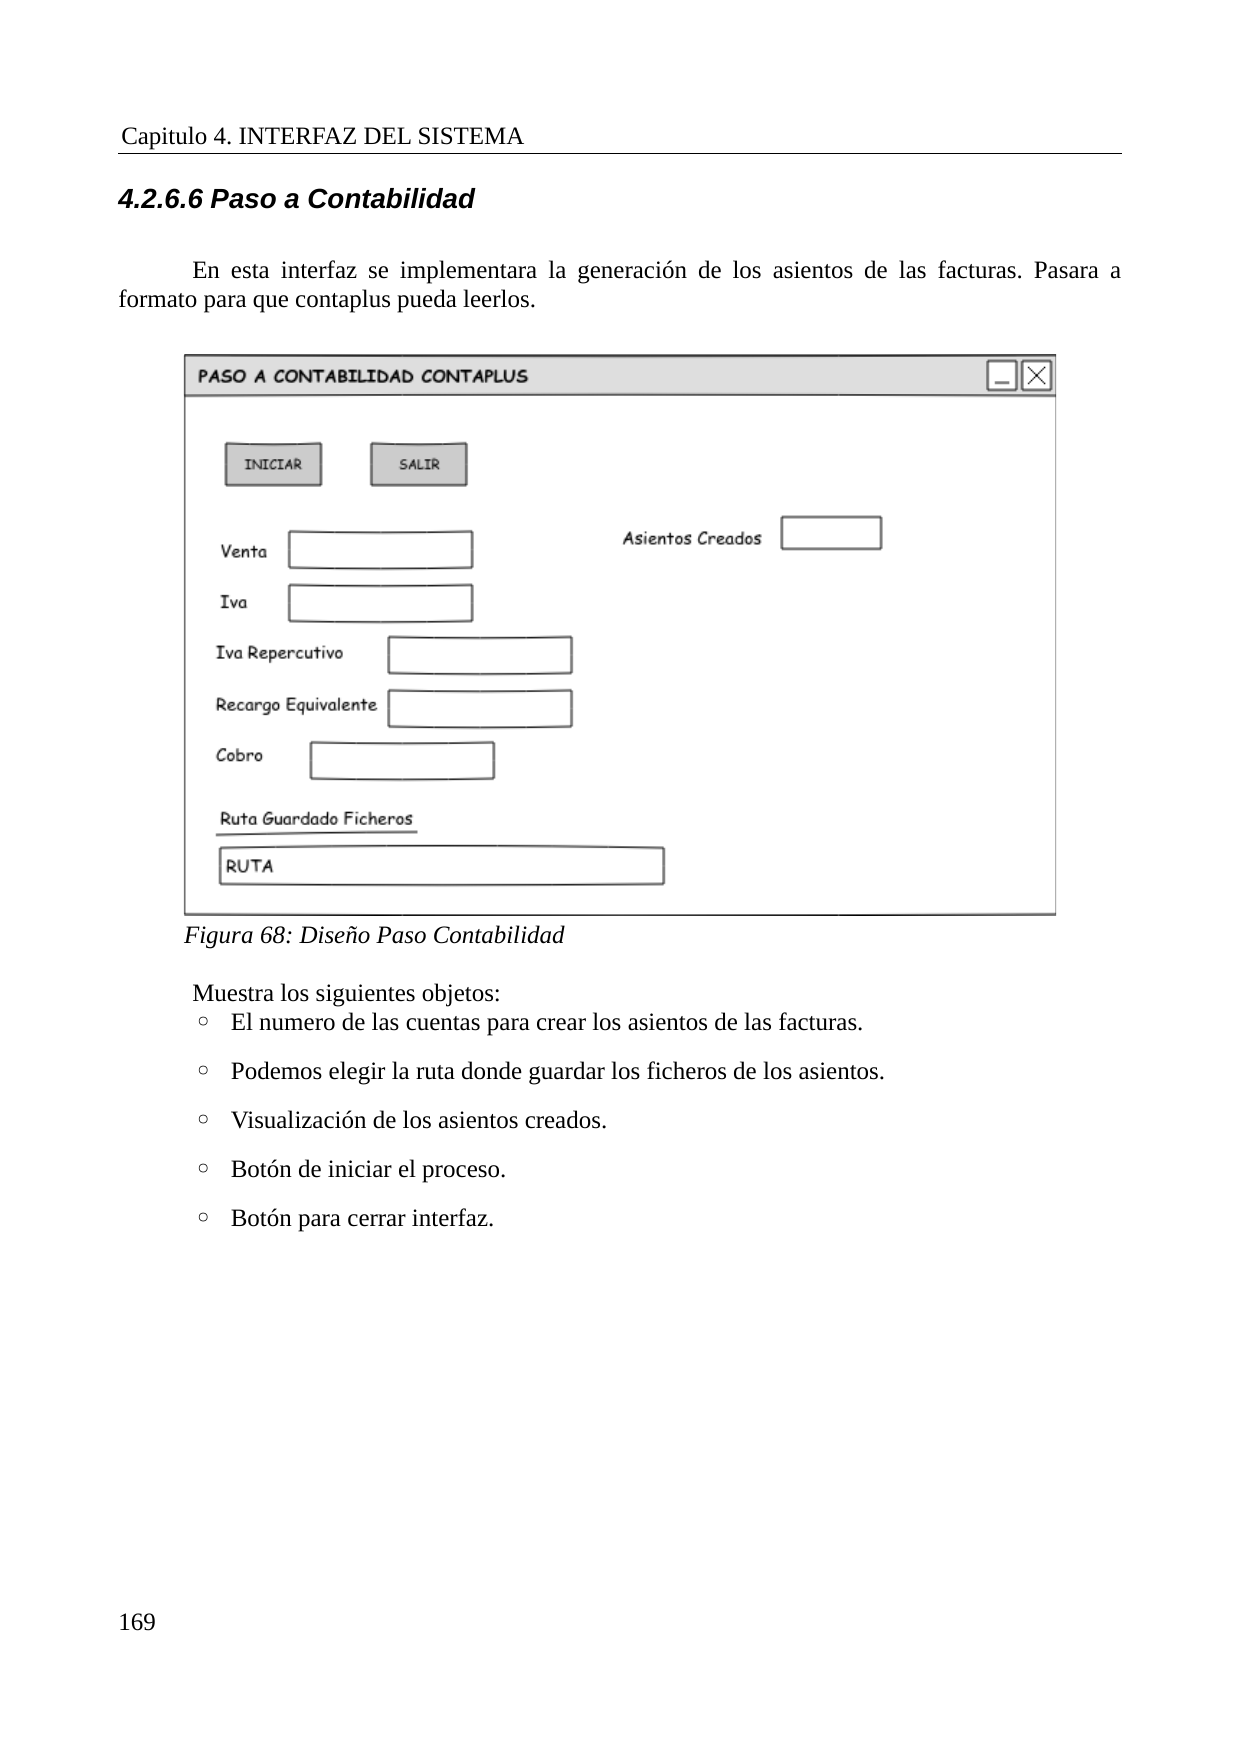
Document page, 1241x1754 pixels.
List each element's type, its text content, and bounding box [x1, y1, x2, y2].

text Muestra los siguientes objetos: [118, 978, 1122, 1007]
subtitle 4.2.6.6 Paso a Contabilidad [118, 182, 1122, 214]
text Figura 68: Diseño Paso Contabilidad [184, 916, 1056, 949]
list Botón de iniciar el proceso. [193, 1154, 1122, 1183]
list Podemos elegir la ruta donde guardar los ficheros de los asientos. [193, 1056, 1122, 1085]
list El numero de las cuentas para crear los asientos de las facturas. [193, 1007, 1122, 1036]
text En esta interfaz se implementara la generación de los asientos de las facturas. Pasara a formato para que contaplus pueda leerlos. [118, 255, 1122, 313]
list Botón para cerrar interfaz. [193, 1203, 1122, 1232]
list Visualización de los asientos creados. [193, 1105, 1122, 1134]
picture [183, 354, 1057, 916]
